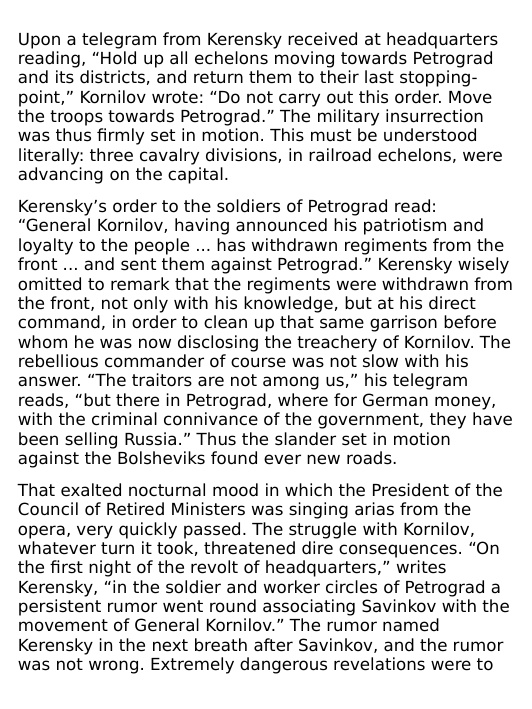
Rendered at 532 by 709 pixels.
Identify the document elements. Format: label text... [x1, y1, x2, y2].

text Kerensky’s order to the soldiers of Petrograd read: “General Kornilov, having announced his patriotism and loyalty to the people ... has withdrawn regiments from the front ... and sent them against Petrograd.” Kerensky wisely omitted to remark that the regiments were withdrawn from the front, not only with his knowledge, but at his direct command, in order to clean up that same garrison before whom he was now disclosing the treachery of Kornilov. The rebellious commander of course was not slow with his answer. “The traitors are not among us,” his telegram reads, “but there in Petrograd, where for German money, with the criminal connivance of the government, they have been selling Russia.” Thus the slander set in motion against the Bolsheviks found ever new roads. [18, 197, 514, 468]
text That exalted nocturnal mood in which the President of the Council of Retired Ministers was singing arias from the opera, very quickly passed. The struggle with Kornilov, whatever turn it took, threatened dire consequences. “On the first night of the revolt of headquarters,” writes Kerensky, “in the soldier and worker circles of Petrograd a persistent rumor went round associating Savinkov with the movement of General Kornilov.” The rumor named Kerensky in the next breath after Savinkov, and the rumor was not wrong. Extremely dangerous revelations were to [18, 481, 514, 674]
text Upon a telegram from Kerensky received at headquarters reading, “Hold up all echelons moving towards Petrograd and its districts, and return them to their last stopping-point,” Kornilov wrote: “Do not carry out this order. Move the troops towards Petrograd.” The military insurrection was thus firmly set in motion. This must be understood literally: three cavalry divisions, in railroad echelons, were advancing on the capital. [18, 29, 514, 184]
